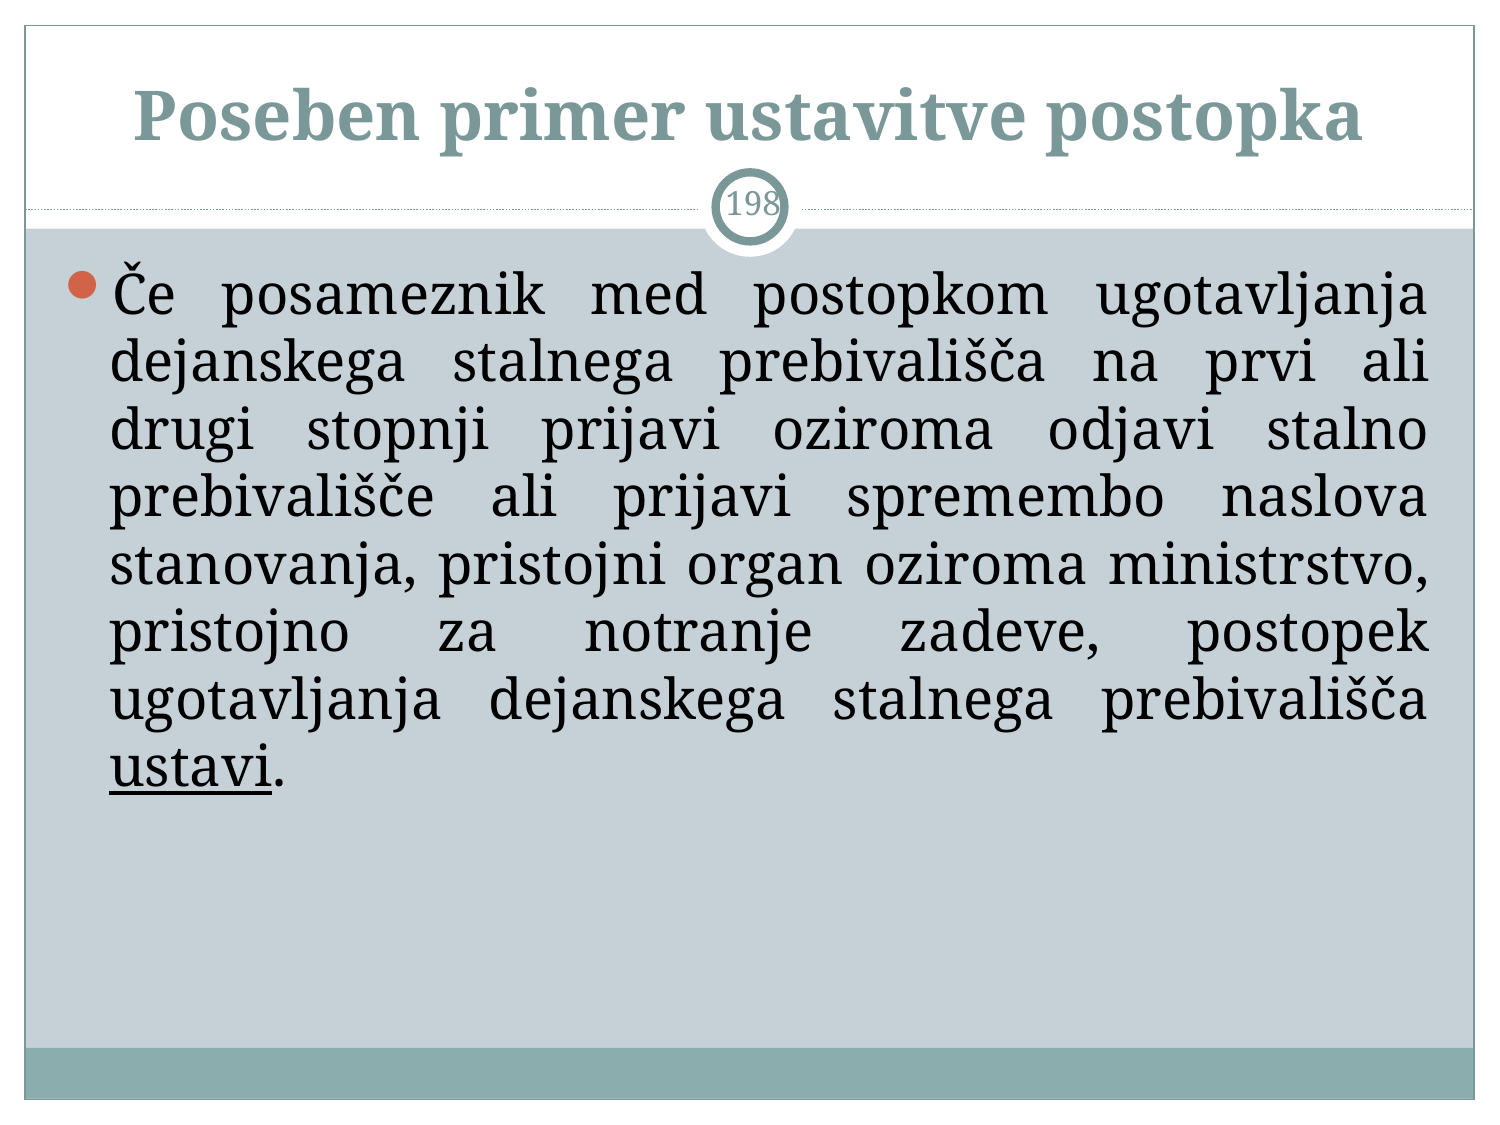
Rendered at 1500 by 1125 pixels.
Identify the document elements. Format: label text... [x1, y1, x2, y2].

title Poseben primer ustavitve postopka [49, 37, 1450, 162]
text_box [715, 168, 791, 241]
list Če posameznik med postopkom ugotavljanja dejanskega stalnega prebivališča na prvi ali drugi stopnji prijavi oziroma odjavi stalno prebivališče ali prijavi spremembo naslova stanovanja, pristojni organ oziroma ministrstvo, pristojno za notranje zadeve, postopek ugotavljanja dejanskega stalnega prebivališča ustavi. [49, 250, 1445, 1001]
